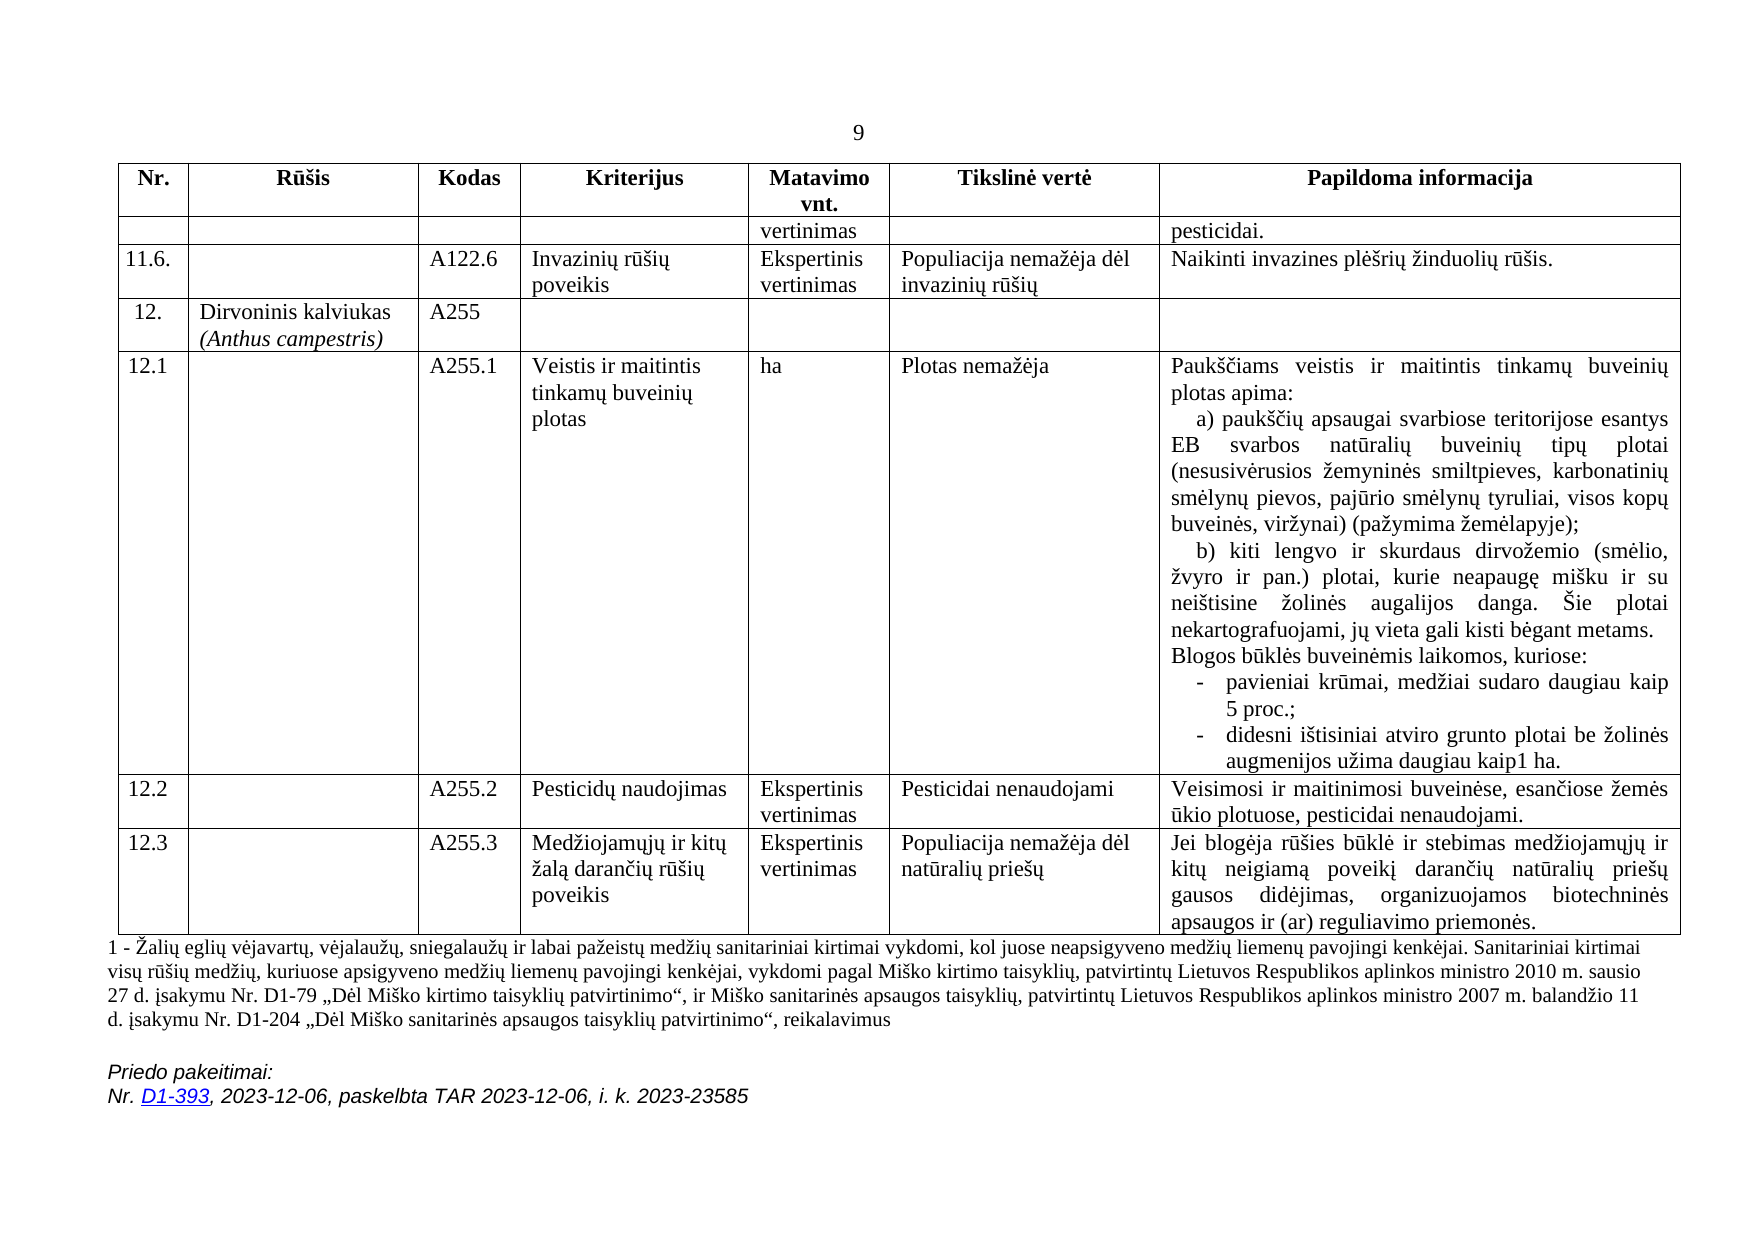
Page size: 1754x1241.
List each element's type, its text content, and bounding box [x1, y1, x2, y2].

table_cell Veistis ir maitintis tinkamų buveinių plotas [521, 352, 748, 774]
table_cell Invazinių rūšių poveikis [521, 245, 748, 297]
table_header Kriterijus [521, 164, 748, 216]
table_cell Plotas nemažėja [890, 352, 1159, 774]
table_cell 12.3 [119, 829, 188, 934]
table_cell Pesticidai nenaudojami [890, 775, 1159, 828]
text Priedo pakeitimai: [107, 1060, 1609, 1084]
table_cell [521, 299, 748, 351]
table_header Rūšis [189, 164, 418, 216]
table_cell Naikinti invazines plėšrių žinduolių rūšis. [1160, 245, 1680, 297]
table_cell [189, 352, 418, 774]
text 1 - Žalių eglių vėjavartų, vėjalaužų, sniegalaužų ir labai pažeistų medžių sanitariniai kirtimai vykdomi, kol juose neapsigyveno medžių liemenų pavojingi kenkėjai. Sanitariniai kirtimai visų rūšių medžių, kuriuose apsigyveno medžių liemenų pavojingi kenkėjai, vykdomi pagal Miško kirtimo taisyklių, patvirtintų Lietuvos Respublikos aplinkos ministro 2010 m. sausio 27 d. įsakymu Nr. D1-79 „Dėl Miško kirtimo taisyklių patvirtinimo“, ir Miško sanitarinės apsaugos taisyklių, patvirtintų Lietuvos Respublikos aplinkos ministro 2007 m. balandžio 11 d. įsakymu Nr. D1-204 „Dėl Miško sanitarinės apsaugos taisyklių patvirtinimo“, reikalavimus [107, 935, 1642, 1031]
table_cell ha [749, 352, 889, 774]
table_cell Populiacija nemažėja dėl invazinių rūšių [890, 245, 1159, 297]
table_cell 12. [119, 299, 188, 351]
table_cell [119, 217, 188, 244]
table_cell Paukščiams veistis ir maitintis tinkamų buveinių plotas apima: a) paukščių apsaugai svarbiose teritorijose esantys EB svarbos natūralių buveinių tipų plotai (nesusivėrusios žemyninės smiltpieves, karbonatinių smėlynų pievos, pajūrio smėlynų tyruliai, visos kopų buveinės, viržynai) (pažymima žemėlapyje); b) kiti lengvo ir skurdaus dirvožemio (smėlio, žvyro ir pan.) plotai, kurie neapaugę mišku ir su neištisine žolinės augalijos danga. Šie plotai nekartografuojami, jų vieta gali kisti bėgant metams. Blogos būklės buveinėmis laikomos, kuriose: pavieniai krūmai, medžiai sudaro daugiau kaip 5 proc.; didesni ištisiniai atviro grunto plotai be žolinės augmenijos užima daugiau kaip1 ha. [1160, 352, 1680, 774]
table_cell [1160, 299, 1680, 351]
table_cell A255.1 [419, 352, 520, 774]
table_cell Ekspertinis vertinimas [749, 775, 889, 828]
table_cell [189, 245, 418, 297]
table_cell A122.6 [419, 245, 520, 297]
table_cell [521, 217, 748, 244]
table_cell A255 [419, 299, 520, 351]
table_cell Populiacija nemažėja dėl natūralių priešų [890, 829, 1159, 934]
table_header Nr. [119, 164, 188, 216]
table_cell Pesticidų naudojimas [521, 775, 748, 828]
table_cell [189, 217, 418, 244]
table_header Tikslinė vertė [890, 164, 1159, 216]
table_cell [189, 775, 418, 828]
table_cell Ekspertinis vertinimas [749, 245, 889, 297]
table_header Papildoma informacija [1160, 164, 1680, 216]
table_cell [890, 217, 1159, 244]
table_cell 11.6. [119, 245, 188, 297]
table_cell Medžiojamųjų ir kitų žalą darančių rūšių poveikis [521, 829, 748, 934]
table_cell 12.1 [119, 352, 188, 774]
table_cell A255.2 [419, 775, 520, 828]
table_cell Veisimosi ir maitinimosi buveinėse, esančiose žemės ūkio plotuose, pesticidai nenaudojami. [1160, 775, 1680, 828]
table_cell vertinimas [749, 217, 889, 244]
table_cell [890, 299, 1159, 351]
table_cell A255.3 [419, 829, 520, 934]
table_cell 12.2 [119, 775, 188, 828]
table_header Matavimo vnt. [749, 164, 889, 216]
table_cell Jei blogėja rūšies būklė ir stebimas medžiojamųjų ir kitų neigiamą poveikį darančių natūralių priešų gausos didėjimas, organizuojamos biotechninės apsaugos ir (ar) reguliavimo priemonės. [1160, 829, 1680, 934]
table_cell pesticidai. [1160, 217, 1680, 244]
table_cell Ekspertinis vertinimas [749, 829, 889, 934]
table_cell Dirvoninis kalviukas (Anthus campestris) [189, 299, 418, 351]
table_cell [189, 829, 418, 934]
table_cell [749, 299, 889, 351]
table_cell [419, 217, 520, 244]
text Nr. D1-393, 2023-12-06, paskelbta TAR 2023-12-06, i. k. 2023-23585 [107, 1084, 1609, 1108]
table_header Kodas [419, 164, 520, 216]
